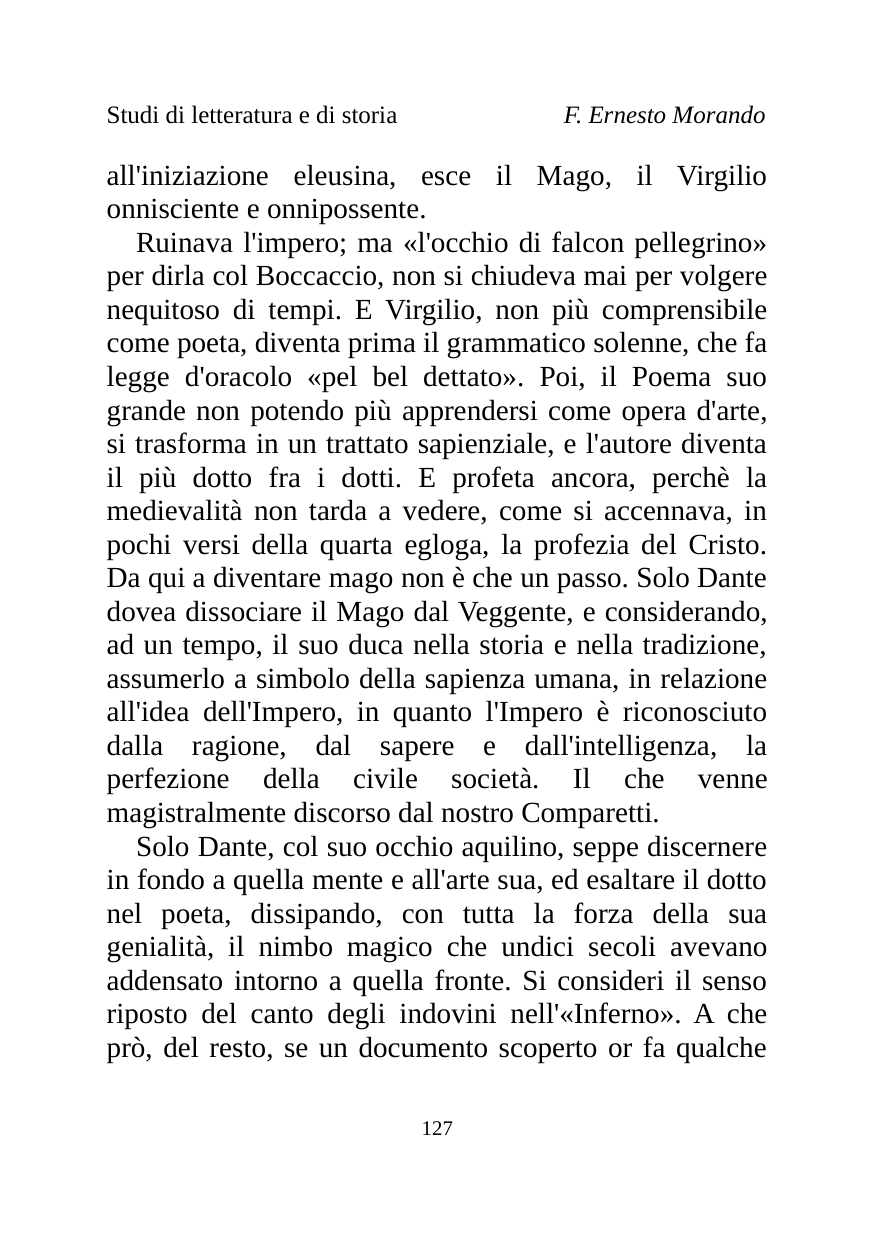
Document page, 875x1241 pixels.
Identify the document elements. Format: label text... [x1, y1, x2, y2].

text Solo Dante, col suo occhio aquilino, seppe discernere in fondo a quella mente e all'arte sua, ed esaltare il dotto nel poeta, dissipando, con tutta la forza della sua genialità, il nimbo magico che undici secoli avevano addensato intorno a quella fronte. Si consideri il senso riposto del canto degli indovini nell'«Inferno». A che prò, del resto, se un documento scoperto or fa qualche [106, 829, 768, 1063]
text Ruinava l'impero; ma «l'occhio di falcon pellegrino» per dirla col Boccaccio, non si chiudeva mai per volgere nequitoso di tempi. E Virgilio, non più comprensibile come poeta, diventa prima il grammatico solenne, che fa legge d'oracolo «pel bel dettato». Poi, il Poema suo grande non potendo più apprendersi come opera d'arte, si trasforma in un trattato sapienziale, e l'autore diventa il più dotto fra i dotti. E profeta ancora, perchè la medievalità non tarda a vedere, come si accennava, in pochi versi della quarta egloga, la profezia del Cristo. Da qui a diventare mago non è che un passo. Solo Dante dovea dissociare il Mago dal Veggente, e considerando, ad un tempo, il suo duca nella storia e nella tradizione, assumerlo a simbolo della sapienza umana, in relazione all'idea dell'Impero, in quanto l'Impero è riconosciuto dalla ragione, dal sapere e dall'intelligenza, la perfezione della civile società. Il che venne magistralmente discorso dal nostro Comparetti. [106, 225, 768, 829]
text all'iniziazione eleusina, esce il Mago, il Virgilio onnisciente e onnipossente. [106, 158, 768, 225]
